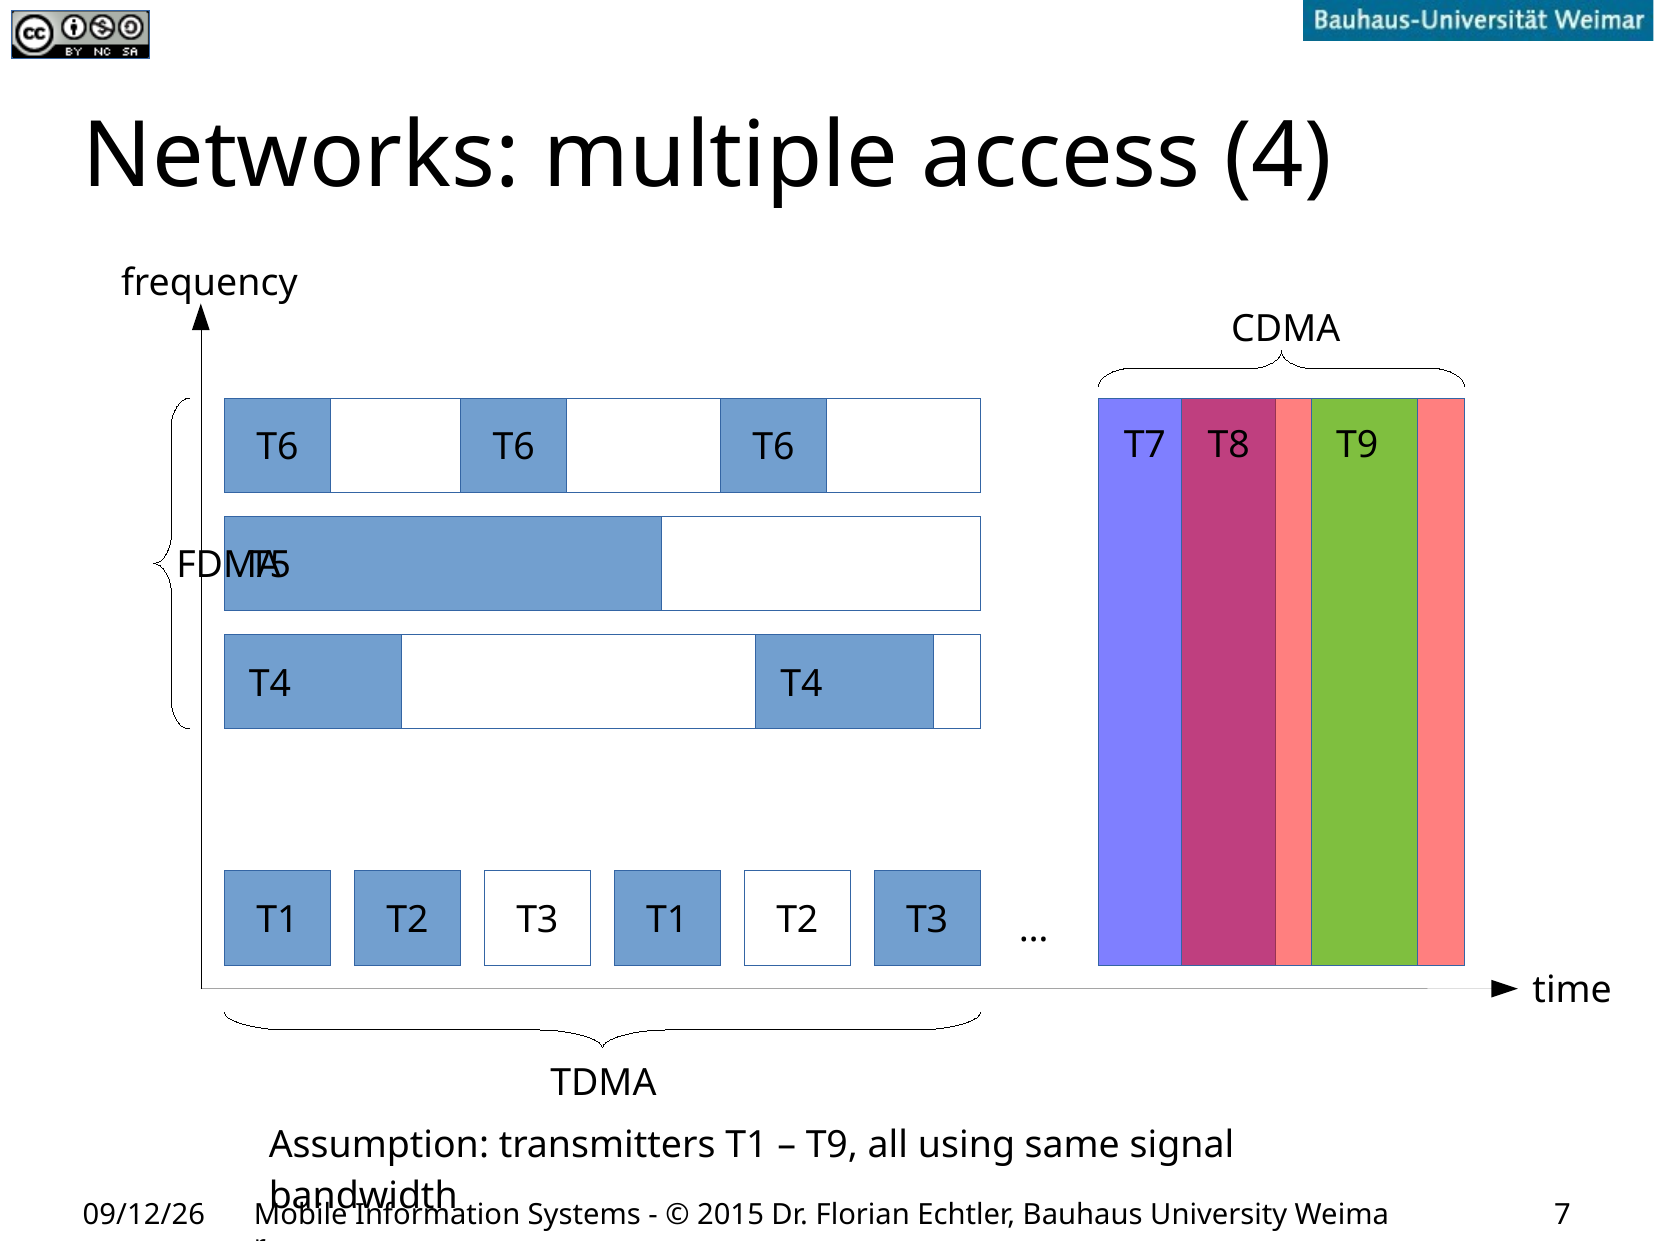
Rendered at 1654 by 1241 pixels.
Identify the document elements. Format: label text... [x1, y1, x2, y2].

text_box [662, 516, 981, 611]
text_box [331, 398, 460, 493]
text_box T6 [720, 398, 827, 493]
text_box T1 [224, 870, 331, 966]
picture [1554, 8, 1644, 32]
text_box Assumption: transmitters T1 – T9, all using same signal bandwidth [253, 1110, 1405, 1168]
text_box T4 [224, 634, 402, 729]
text_box FDMA [153, 398, 190, 729]
text_box T9 [1321, 409, 1394, 468]
picture [1314, 7, 1548, 31]
text_box [827, 398, 981, 493]
picture [1630, 36, 1638, 41]
text_box T6 [460, 398, 567, 493]
text_box [1098, 398, 1465, 966]
title Networks: multiple access (4) [82, 47, 1571, 255]
text_box … [1002, 894, 1075, 952]
text_box CDMA [1216, 293, 1367, 351]
text_box [934, 634, 981, 729]
picture [12, 11, 149, 58]
text_box frequency [106, 248, 319, 314]
text_box T2 [744, 870, 851, 966]
text_box T1 [614, 870, 721, 966]
text_box T3 [874, 870, 981, 966]
text_box time [1517, 955, 1642, 1013]
text_box T5 [224, 516, 662, 611]
text_box T6 [224, 398, 331, 493]
text_box [567, 398, 720, 493]
text_box T2 [354, 870, 461, 966]
text_box T3 [484, 870, 591, 966]
text_box [402, 634, 755, 729]
text_box TDMA [535, 1047, 686, 1105]
text_box T4 [755, 634, 934, 729]
text_box T7 [1108, 409, 1182, 468]
text_box T8 [1192, 409, 1266, 468]
